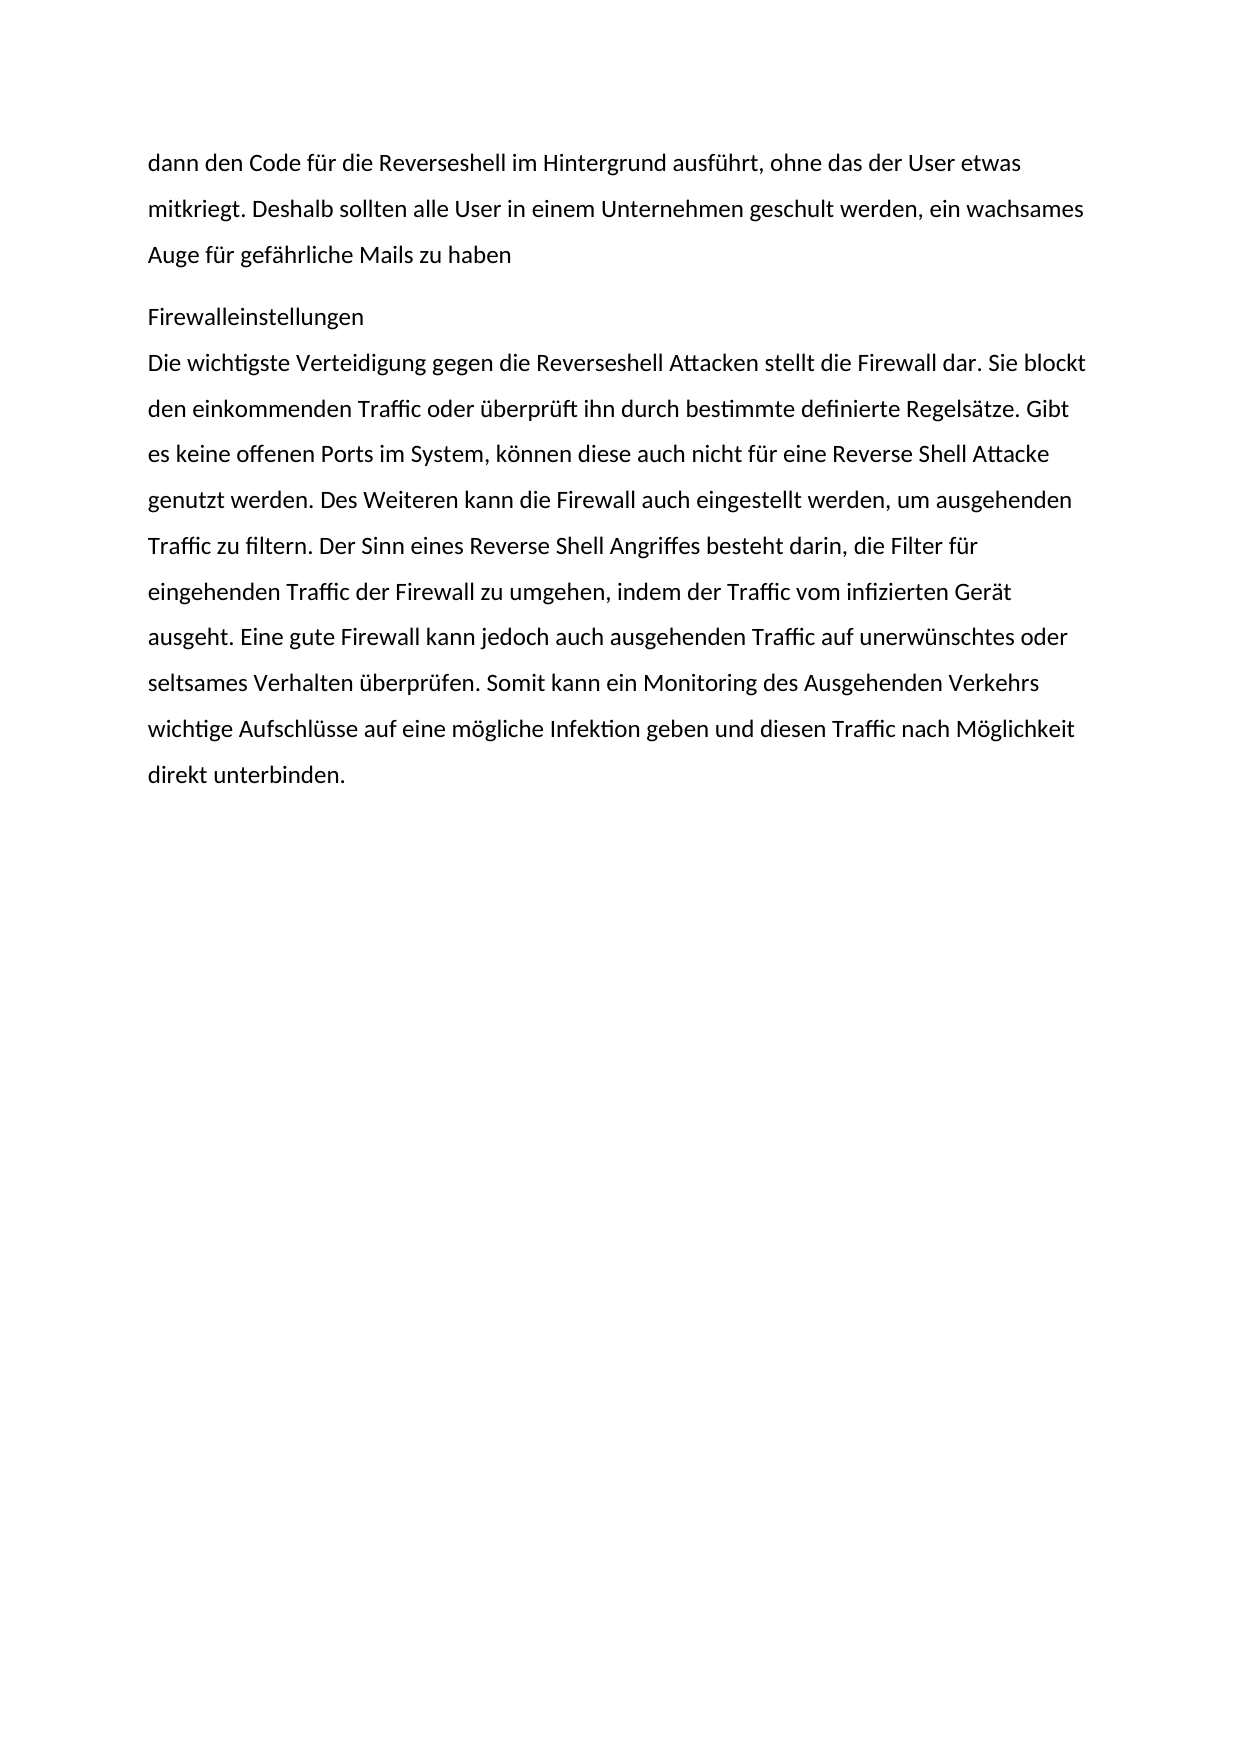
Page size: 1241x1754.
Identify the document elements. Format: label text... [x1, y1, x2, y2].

text Firewalleinstellungen Die wichtigste Verteidigung gegen die Reverseshell Attacken stellt die Firewall dar. Sie blockt den einkommenden Traffic oder überprüft ihn durch bestimmte definierte Regelsätze. Gibt es keine offenen Ports im System, können diese auch nicht für eine Reverse Shell Attacke genutzt werden. Des Weiteren kann die Firewall auch eingestellt werden, um ausgehenden Traffic zu filtern. Der Sinn eines Reverse Shell Angriffes besteht darin, die Filter für eingehenden Traffic der Firewall zu umgehen, indem der Traffic vom infizierten Gerät ausgeht. Eine gute Firewall kann jedoch auch ausgehenden Traffic auf unerwünschtes oder seltsames Verhalten überprüfen. Somit kann ein Monitoring des Ausgehenden Verkehrs wichtige Aufschlüsse auf eine mögliche Infektion geben und diesen Traffic nach Möglichkeit direkt unterbinden. [148, 301, 1093, 789]
text dann den Code für die Reverseshell im Hintergrund ausführt, ohne das der User etwas mitkriegt. Deshalb sollten alle User in einem Unternehmen geschult werden, ein wachsames Auge für gefährliche Mails zu haben [148, 148, 1093, 269]
